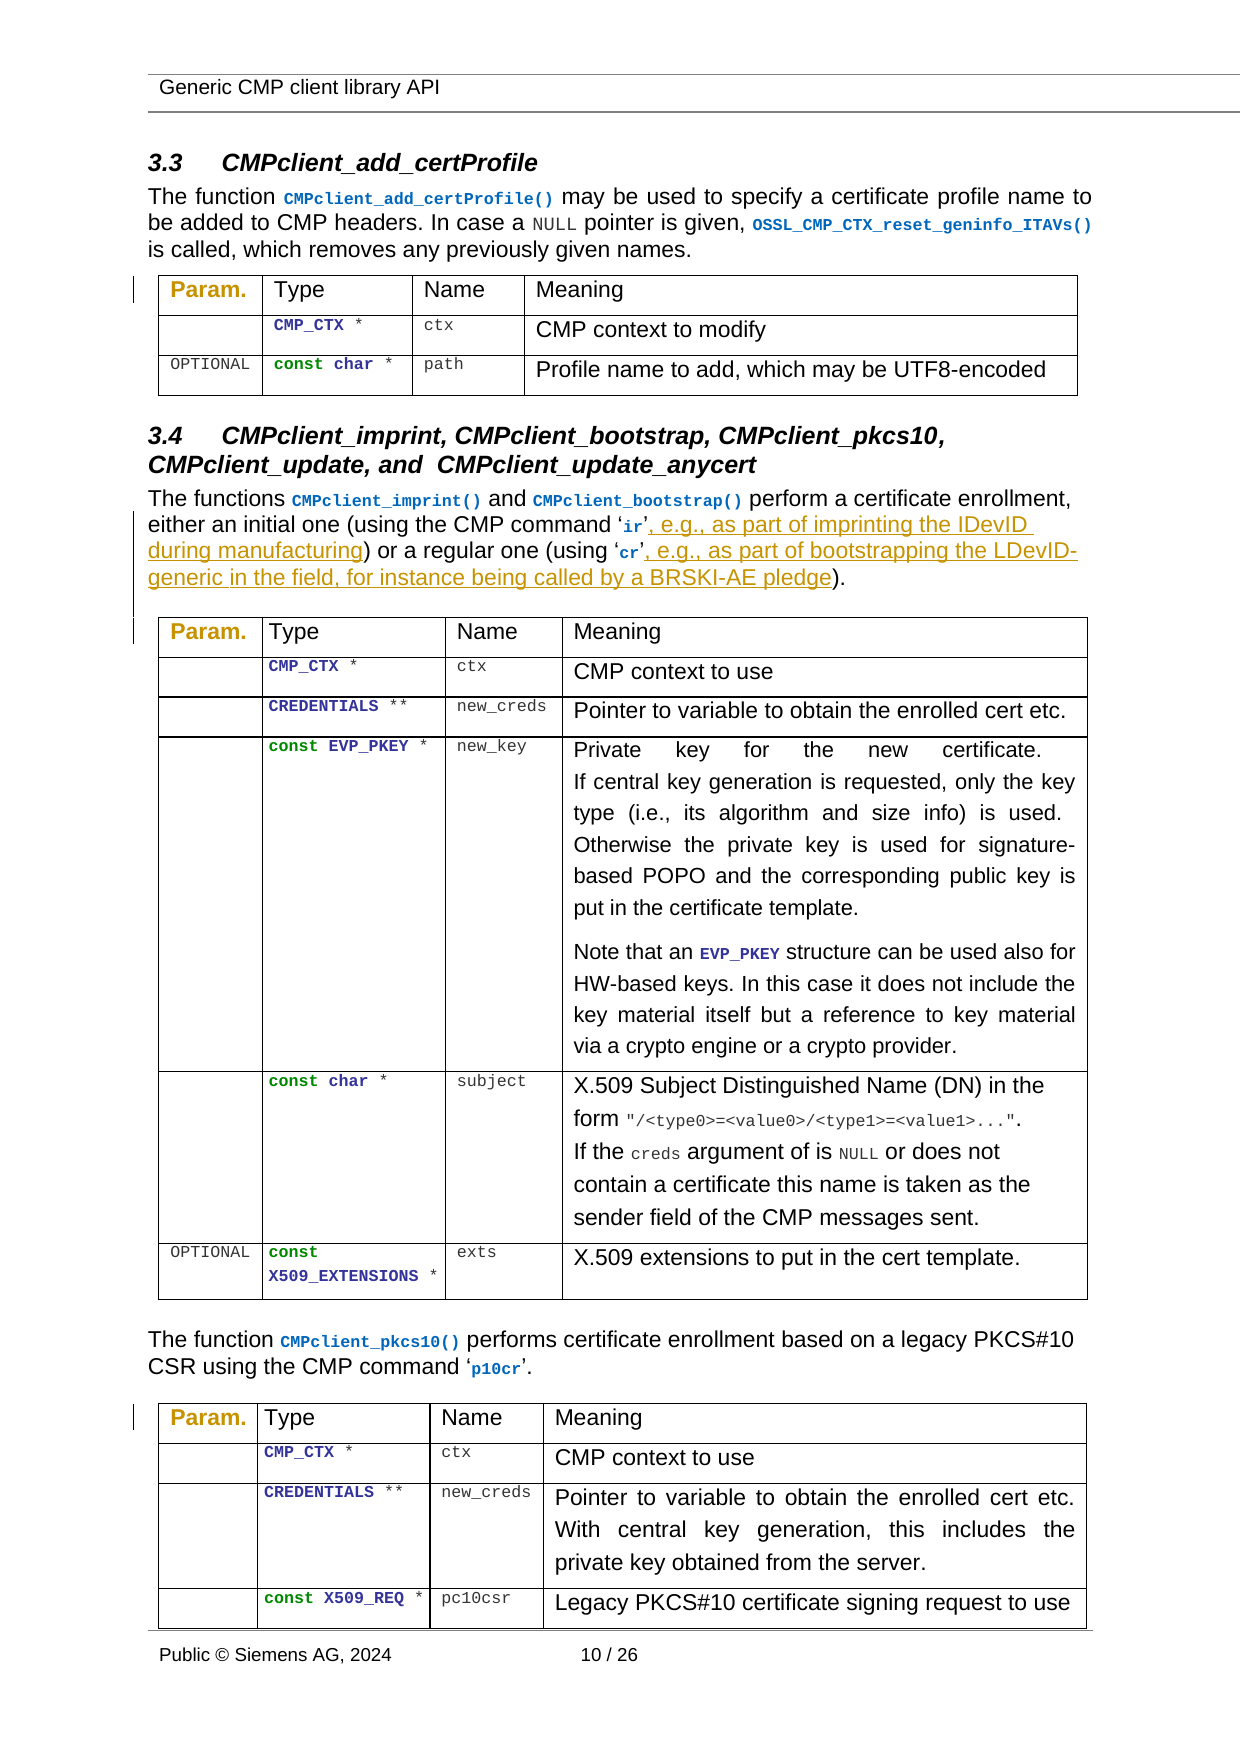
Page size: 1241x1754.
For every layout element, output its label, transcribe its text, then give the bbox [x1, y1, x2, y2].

text The functions CMPclient_imprint() and CMPclient_bootstrap() perform a certificate enrollment, either an initial one (using the CMP command ‘ir’, e.g., as part of imprinting the IDevID during manufacturing) or a regular one (using ‘cr’, e.g., as part of bootstrapping the LDevID-generic in the field, for instance being called by a BRSKI-AE pledge). [148, 484, 1092, 590]
table_header Type [263, 276, 412, 315]
table_cell const char * [263, 1072, 445, 1243]
table_cell CMP context to modify [525, 316, 1077, 355]
table_cell Profile name to add, which may be UTF8-encoded [525, 356, 1077, 395]
subtitle CMPclient_add_certProfile [148, 148, 1092, 176]
text The function CMPclient_pkcs10() performs certificate enrollment based on a legacy PKCS#10 CSR using the CMP command ‘p10cr’. [148, 1326, 1092, 1379]
table_header Name [431, 1404, 543, 1442]
table_cell ctx [446, 658, 562, 696]
table_cell OPTIONAL [159, 1244, 262, 1299]
table_cell const X509_EXTENSIONS * [263, 1244, 445, 1299]
table_cell CREDENTIALS ** [258, 1484, 429, 1588]
table_cell new_creds [431, 1484, 543, 1588]
table_cell ctx [413, 316, 524, 355]
table_cell CMP_CTX * [258, 1444, 429, 1482]
table_header Type [258, 1404, 429, 1442]
table_cell [159, 1589, 257, 1628]
table_cell exts [446, 1244, 562, 1299]
table_cell const EVP_PKEY * [263, 738, 445, 1071]
table_cell pc10csr [431, 1589, 543, 1628]
table_header Param. [159, 618, 262, 657]
table_cell [159, 658, 262, 696]
table_header Param. [159, 276, 262, 315]
table_cell const X509_REQ * [258, 1589, 429, 1628]
table_header Param. [159, 1404, 257, 1442]
table_cell [159, 316, 262, 355]
table_cell [159, 698, 262, 736]
table_cell Private key for the new certificate. If central key generation is requested, only the key type (i.e., its algorithm and size info) is used. Otherwise the private key is used for signature-based POPO and the corresponding public key is put in the certificate template. Note that an EVP_PKEY structure can be used also for HW-based keys. In this case it does not include the key material itself but a reference to key material via a crypto engine or a crypto provider. [563, 738, 1087, 1071]
table_cell subject [446, 1072, 562, 1243]
table_header Name [446, 618, 562, 657]
table_header Meaning [563, 618, 1087, 657]
table_cell CMP context to use [563, 658, 1087, 696]
table_cell X.509 Subject Distinguished Name (DN) in the form "/<type0>=<value0>/<type1>=<value1>...". If the creds argument of is NULL or does not contain a certificate this name is taken as the sender field of the CMP messages sent. [563, 1072, 1087, 1243]
table_header Name [413, 276, 524, 315]
table_cell Pointer to variable to obtain the enrolled cert etc. [563, 698, 1087, 736]
subtitle CMPclient_imprint, CMPclient_bootstrap, CMPclient_pkcs10, CMPclient_update, and CMPclient_update_anycert [148, 421, 1092, 478]
table_header Type [263, 618, 445, 657]
table_cell const char * [263, 356, 412, 395]
table_cell [159, 1072, 262, 1243]
table_header Meaning [544, 1404, 1086, 1442]
table_cell [159, 1484, 257, 1588]
text The function CMPclient_add_certProfile() may be used to specify a certificate profile name to be added to CMP headers. In case a NULL pointer is given, OSSL_CMP_CTX_reset_geninfo_ITAVs() is called, which removes any previously given names. [148, 183, 1092, 263]
table_cell new_creds [446, 698, 562, 736]
table_cell CREDENTIALS ** [263, 698, 445, 736]
table_cell [159, 1444, 257, 1482]
table_header Meaning [525, 276, 1077, 315]
table_cell CMP context to use [544, 1444, 1086, 1482]
table_cell ctx [431, 1444, 543, 1482]
table_cell [159, 738, 262, 1071]
table_cell new_key [446, 738, 562, 1071]
table_cell Legacy PKCS#10 certificate signing request to use [544, 1589, 1086, 1628]
table_cell CMP_CTX * [263, 316, 412, 355]
table_cell Pointer to variable to obtain the enrolled cert etc. With central key generation, this includes the private key obtained from the server. [544, 1484, 1086, 1588]
table_cell CMP_CTX * [263, 658, 445, 696]
table_cell OPTIONAL [159, 356, 262, 395]
table_cell X.509 extensions to put in the cert template. [563, 1244, 1087, 1299]
table_cell path [413, 356, 524, 395]
